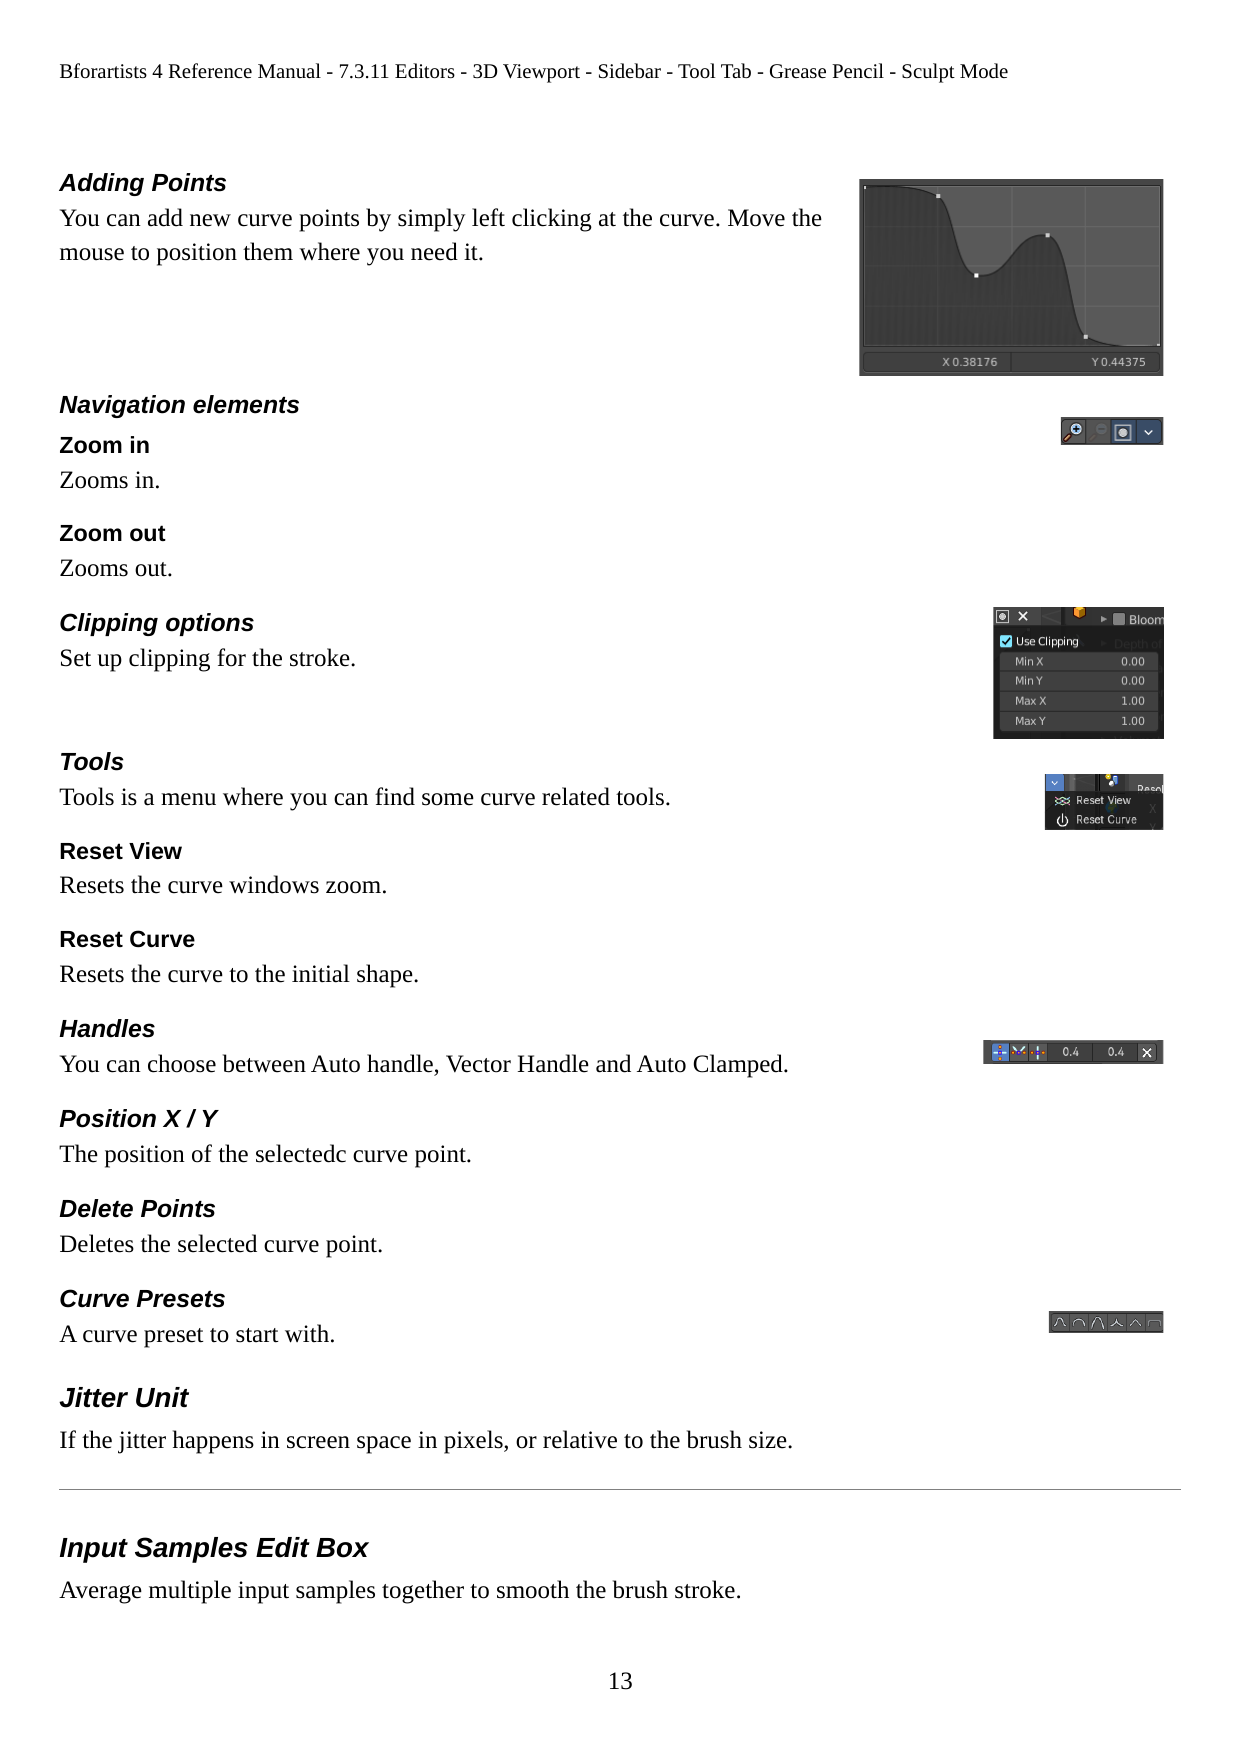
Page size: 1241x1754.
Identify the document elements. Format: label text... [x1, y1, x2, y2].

subtitle Handles [59, 1014, 1181, 1043]
text If the jitter happens in screen space in pixels, or relative to the brush size. [59, 1425, 1181, 1454]
text Average multiple input samples together to smooth the brush stroke. [59, 1575, 1181, 1604]
subtitle Jitter Unit [59, 1381, 1181, 1413]
subtitle Curve Presets [59, 1284, 1181, 1313]
text Resets the curve windows zoom. [59, 871, 1181, 899]
text You can choose between Auto handle, Vector Handle and Auto Clamped. [59, 1049, 1181, 1078]
subtitle Position X / Y [59, 1104, 1181, 1133]
text Set up clipping for the stroke. [59, 643, 993, 672]
picture [983, 1040, 1164, 1064]
picture [993, 607, 1164, 739]
text Zooms in. [59, 465, 1181, 493]
subtitle Adding Points [59, 168, 1181, 196]
text Resets the curve to the initial shape. [59, 959, 1181, 988]
picture [1048, 1311, 1164, 1333]
text The position of the selectedc curve point. [59, 1139, 1181, 1168]
text Zooms out. [59, 553, 1181, 582]
picture [1060, 417, 1164, 445]
subtitle Reset View [59, 838, 1181, 864]
text A curve preset to start with. [59, 1319, 1181, 1348]
text You can add new curve points by simply left clicking at the curve. Move the mouse to position them where you need it. [59, 203, 859, 266]
subtitle Delete Points [59, 1194, 1181, 1223]
picture [859, 179, 1164, 376]
subtitle Reset Curve [59, 926, 1181, 953]
subtitle Tools [59, 747, 1181, 776]
text Deletes the selected curve point. [59, 1229, 1181, 1258]
subtitle [1164, 608, 1181, 637]
text Tools is a menu where you can find some curve related tools. [59, 782, 1044, 811]
subtitle Zoom out [59, 520, 1181, 547]
subtitle Input Samples Edit Box [59, 1531, 1181, 1563]
picture [1044, 774, 1164, 830]
subtitle Zoom in [59, 432, 1181, 458]
subtitle Clipping options [59, 608, 993, 637]
subtitle Navigation elements [59, 391, 1181, 419]
